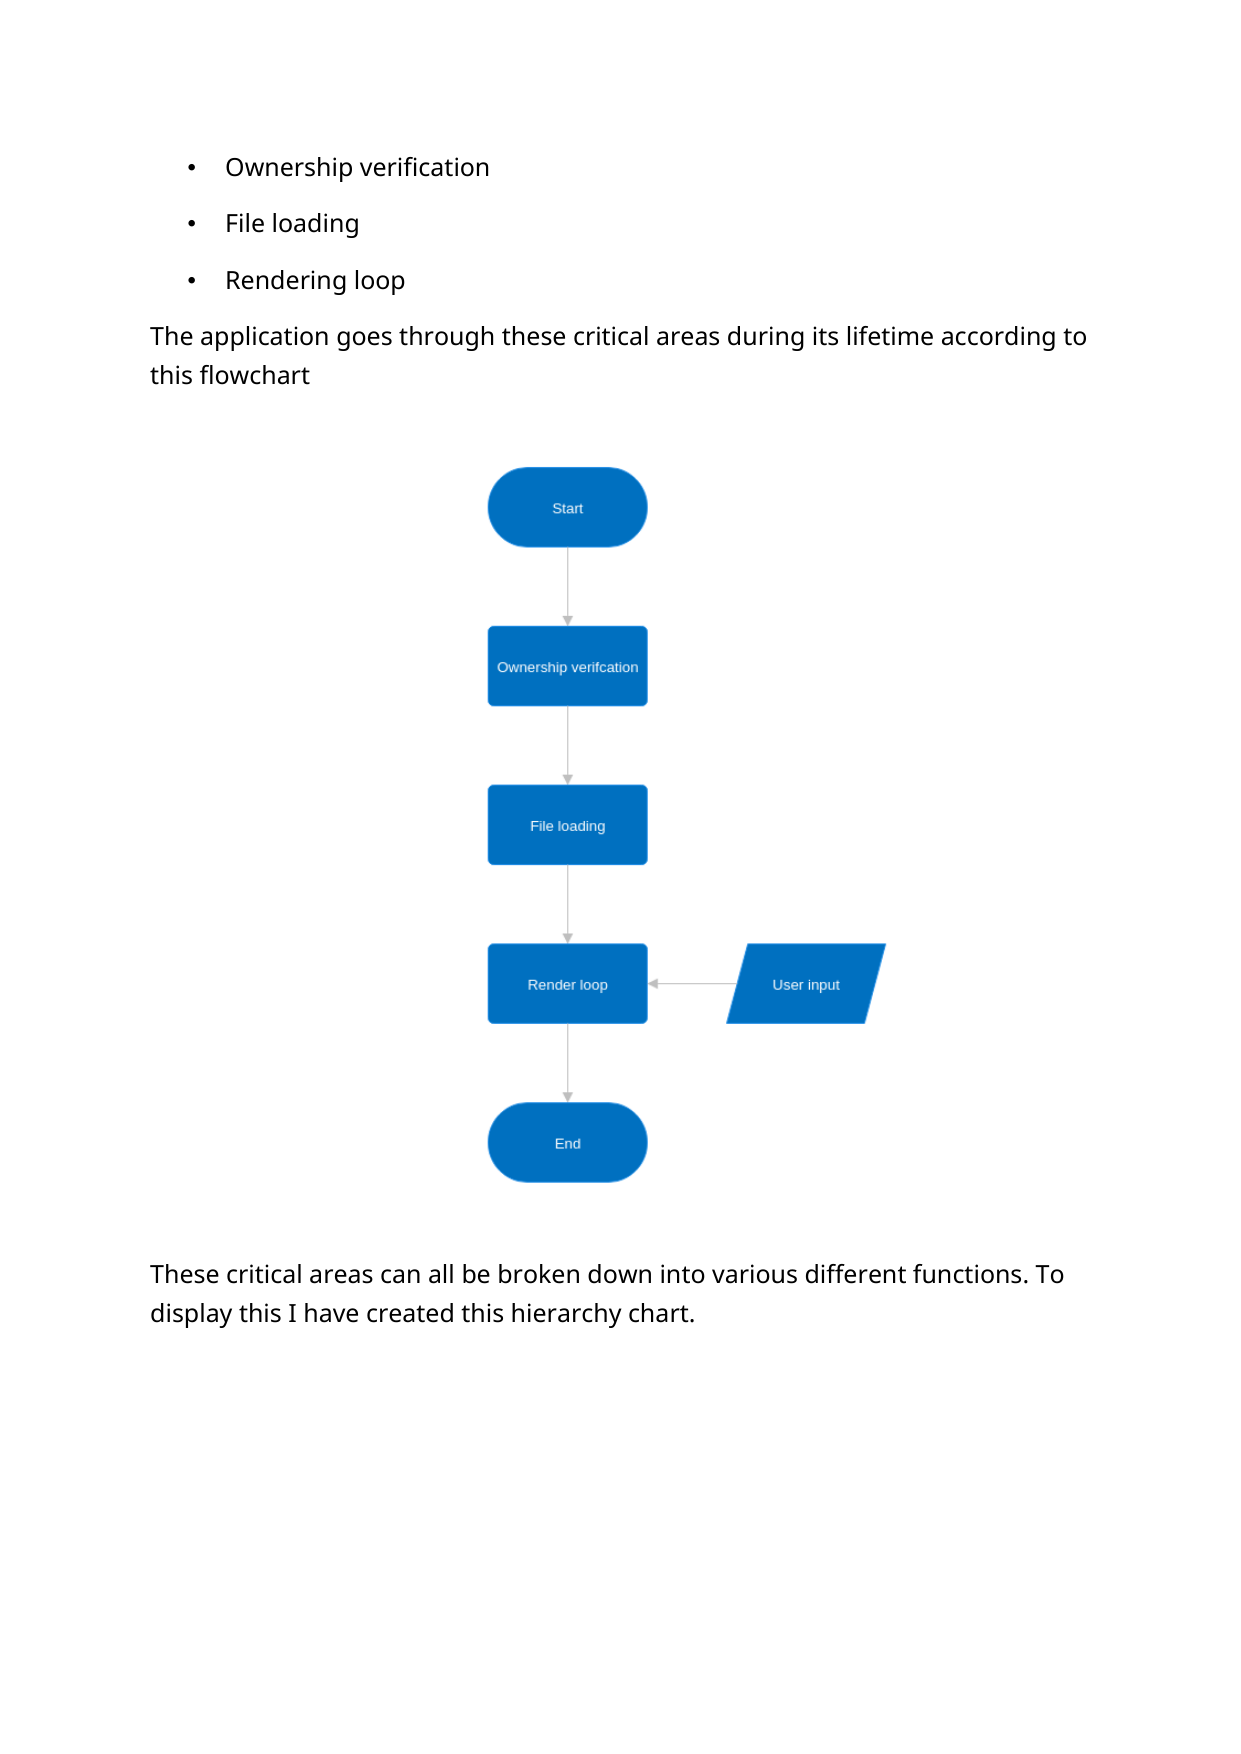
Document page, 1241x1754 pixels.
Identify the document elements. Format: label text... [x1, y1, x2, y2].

list Rendering loop [187, 262, 1090, 296]
text These critical areas can all be broken down into various different functions. To display this I have created this hierarchy chart. [150, 1256, 1090, 1330]
picture [320, 445, 937, 1196]
list Ownership verification [187, 150, 1090, 184]
list File loading [187, 206, 1090, 240]
text The application goes through these critical areas during its lifetime according to this flowchart [150, 318, 1090, 392]
